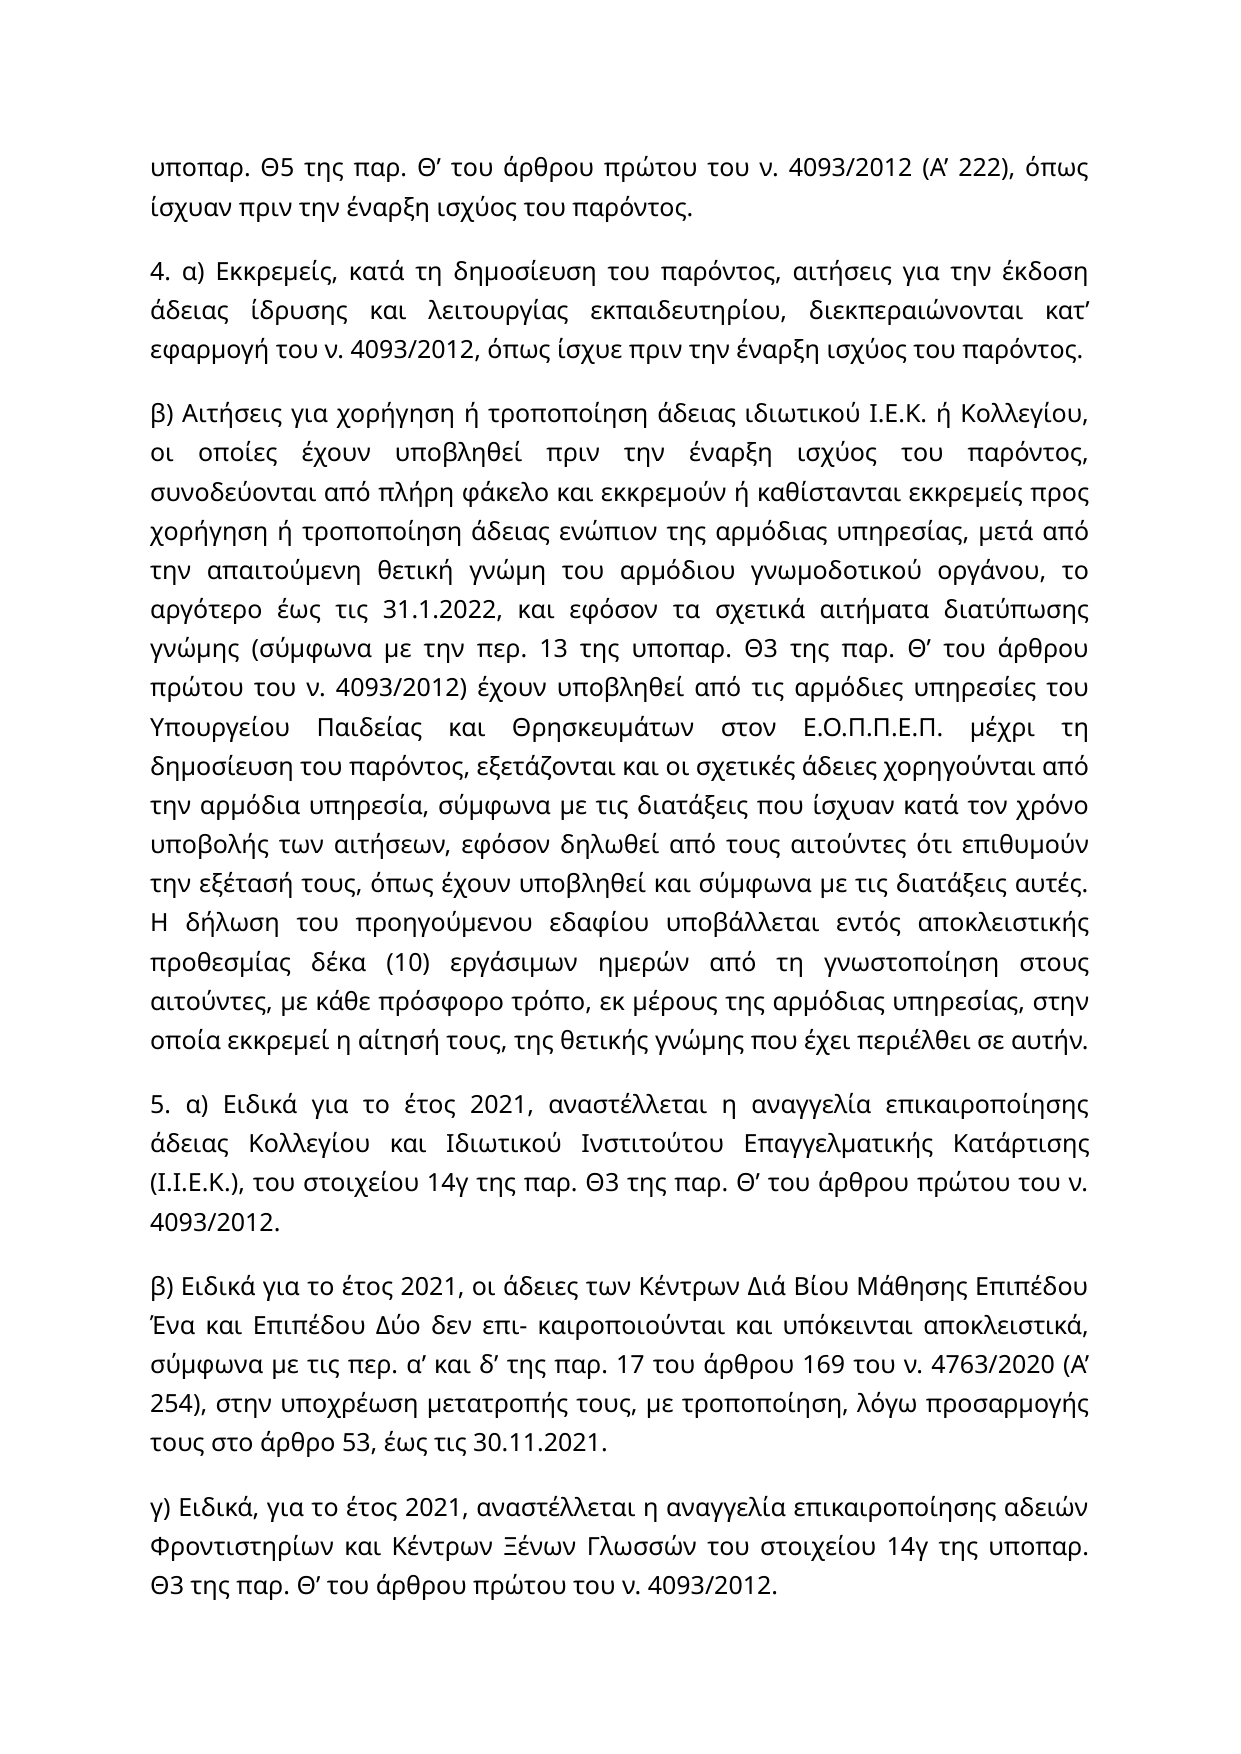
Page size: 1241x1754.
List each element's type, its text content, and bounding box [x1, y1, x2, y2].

text 4. α) Εκκρεμείς, κατά τη δημοσίευση του παρόντος, αιτήσεις για την έκδοση άδειας ίδρυσης και λειτουργίας εκπαιδευτηρίου, διεκπεραιώνονται κατ’ εφαρμογή του ν. 4093/2012, όπως ίσχυε πριν την έναρξη ισχύος του παρόντος. [150, 253, 1090, 366]
text υποπαρ. Θ5 της παρ. Θ’ του άρθρου πρώτου του ν. 4093/2012 (Α’ 222), όπως ίσχυαν πριν την έναρξη ισχύος του παρόντος. [150, 150, 1090, 223]
text 5. α) Ειδικά για το έτος 2021, αναστέλλεται η αναγγελία επικαιροποίησης άδειας Κολλεγίου και Ιδιωτικού Ινστιτούτου Επαγγελματικής Κατάρτισης (Ι.Ι.Ε.Κ.), του στοιχείου 14γ της παρ. Θ3 της παρ. Θ’ του άρθρου πρώτου του ν. 4093/2012. [150, 1087, 1090, 1238]
text β) Ειδικά για το έτος 2021, οι άδειες των Κέντρων Διά Βίου Μάθησης Επιπέδου Ένα και Επιπέδου Δύο δεν επι- καιροποιούνται και υπόκεινται αποκλειστικά, σύμφωνα με τις περ. α’ και δ’ της παρ. 17 του άρθρου 169 του ν. 4763/2020 (Α’ 254), στην υποχρέωση μετατροπής τους, με τροποποίηση, λόγω προσαρμογής τους στο άρθρο 53, έως τις 30.11.2021. [150, 1268, 1090, 1459]
text γ) Ειδικά, για το έτος 2021, αναστέλλεται η αναγγελία επικαιροποίησης αδειών Φροντιστηρίων και Κέντρων Ξένων Γλωσσών του στοιχείου 14γ της υποπαρ. Θ3 της παρ. Θ’ του άρθρου πρώτου του ν. 4093/2012. [150, 1489, 1090, 1602]
text β) Αιτήσεις για χορήγηση ή τροποποίηση άδειας ιδιωτικού Ι.Ε.Κ. ή Κολλεγίου, οι οποίες έχουν υποβληθεί πριν την έναρξη ισχύος του παρόντος, συνοδεύονται από πλήρη φάκελο και εκκρεμούν ή καθίστανται εκκρεμείς προς χορήγηση ή τροποποίηση άδειας ενώπιον της αρμόδιας υπηρεσίας, μετά από την απαιτούμενη θετική γνώμη του αρμόδιου γνωμοδοτικού οργάνου, το αργότερο έως τις 31.1.2022, και εφόσον τα σχετικά αιτήματα διατύπωσης γνώμης (σύμφωνα με την περ. 13 της υποπαρ. Θ3 της παρ. Θ’ του άρθρου πρώτου του ν. 4093/2012) έχουν υποβληθεί από τις αρμόδιες υπηρεσίες του Υπουργείου Παιδείας και Θρησκευμάτων στον Ε.Ο.Π.Π.Ε.Π. μέχρι τη δημοσίευση του παρόντος, εξετάζονται και οι σχετικές άδειες χορηγούνται από την αρμόδια υπηρεσία, σύμφωνα με τις διατάξεις που ίσχυαν κατά τον χρόνο υποβολής των αιτήσεων, εφόσον δηλωθεί από τους αιτούντες ότι επιθυμούν την εξέτασή τους, όπως έχουν υποβληθεί και σύμφωνα με τις διατάξεις αυτές. Η δήλωση του προηγούμενου εδαφίου υποβάλλεται εντός αποκλειστικής προθεσμίας δέκα (10) εργάσιμων ημερών από τη γνωστοποίηση στους αιτούντες, με κάθε πρόσφορο τρόπο, εκ μέρους της αρμόδιας υπηρεσίας, στην οποία εκκρεμεί η αίτησή τους, της θετικής γνώμης που έχει περιέλθει σε αυτήν. [150, 396, 1090, 1057]
